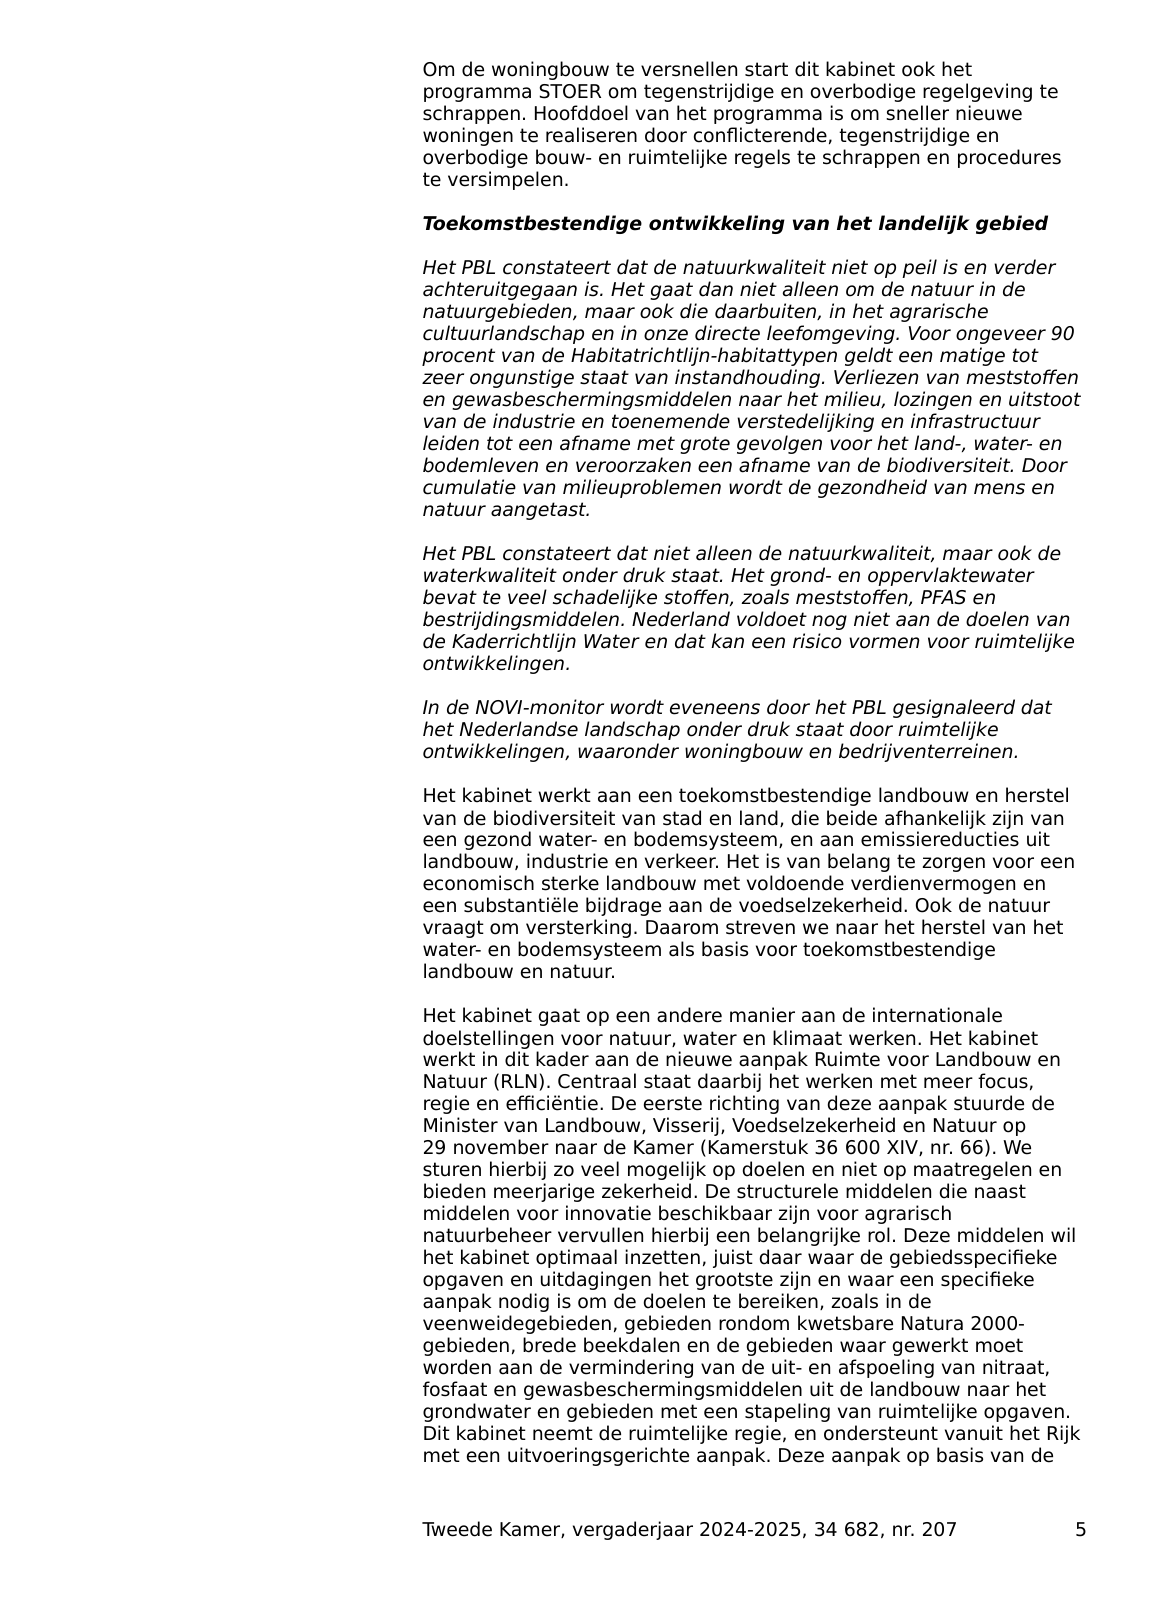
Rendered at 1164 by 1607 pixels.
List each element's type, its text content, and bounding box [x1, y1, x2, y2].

text In de NOVI-monitor wordt eveneens door het PBL gesignaleerd dat het Nederlandse landschap onder druk staat door ruimtelijke ontwikkelingen, waaronder woningbouw en bedrijventerreinen. [422, 697, 1087, 763]
text Het kabinet gaat op een andere manier aan de internationale doelstellingen voor natuur, water en klimaat werken. Het kabinet werkt in dit kader aan de nieuwe aanpak Ruimte voor Landbouw en Natuur (RLN). Centraal staat daarbij het werken met meer focus, regie en efficiëntie. De eerste richting van deze aanpak stuurde de Minister van Landbouw, Visserij, Voedselzekerheid en Natuur op 29 november naar de Kamer (Kamerstuk 36 600 XIV, nr. 66). We sturen hierbij zo veel mogelijk op doelen en niet op maatregelen en bieden meerjarige zekerheid. De structurele middelen die naast middelen voor innovatie beschikbaar zijn voor agrarisch natuurbeheer vervullen hierbij een belangrijke rol. Deze middelen wil het kabinet optimaal inzetten, juist daar waar de gebiedsspecifieke opgaven en uitdagingen het grootste zijn en waar een specifieke aanpak nodig is om de doelen te bereiken, zoals in de veenweidegebieden, gebieden rondom kwetsbare Natura 2000-gebieden, brede beekdalen en de gebieden waar gewerkt moet worden aan de vermindering van de uit- en afspoeling van nitraat, fosfaat en gewasbeschermingsmiddelen uit de landbouw naar het grondwater en gebieden met een stapeling van ruimtelijke opgaven. Dit kabinet neemt de ruimtelijke regie, en ondersteunt vanuit het Rijk met een uitvoeringsgerichte aanpak. Deze aanpak op basis van de [422, 1005, 1087, 1467]
text Het PBL constateert dat niet alleen de natuurkwaliteit, maar ook de waterkwaliteit onder druk staat. Het grond- en oppervlaktewater bevat te veel schadelijke stoffen, zoals meststoffen, PFAS en bestrijdingsmiddelen. Nederland voldoet nog niet aan de doelen van de Kaderrichtlijn Water en dat kan een risico vormen voor ruimtelijke ontwikkelingen. [422, 543, 1087, 675]
subtitle Toekomstbestendige ontwikkeling van het landelijk gebied [422, 213, 1087, 235]
text Het kabinet werkt aan een toekomstbestendige landbouw en herstel van de biodiversiteit van stad en land, die beide afhankelijk zijn van een gezond water- en bodemsysteem, en aan emissiereducties uit landbouw, industrie en verkeer. Het is van belang te zorgen voor een economisch sterke landbouw met voldoende verdienvermogen en een substantiële bijdrage aan de voedselzekerheid. Ook de natuur vraagt om versterking. Daarom streven we naar het herstel van het water- en bodemsysteem als basis voor toekomstbestendige landbouw en natuur. [422, 785, 1087, 983]
text Om de woningbouw te versnellen start dit kabinet ook het programma STOER om tegenstrijdige en overbodige regelgeving te schrappen. Hoofddoel van het programma is om sneller nieuwe woningen te realiseren door conflicterende, tegenstrijdige en overbodige bouw- en ruimtelijke regels te schrappen en procedures te versimpelen. [422, 59, 1087, 191]
text Het PBL constateert dat de natuurkwaliteit niet op peil is en verder achteruitgegaan is. Het gaat dan niet alleen om de natuur in de natuurgebieden, maar ook die daarbuiten, in het agrarische cultuurlandschap en in onze directe leefomgeving. Voor ongeveer 90 procent van de Habitatrichtlijn-habitattypen geldt een matige tot zeer ongunstige staat van instandhouding. Verliezen van meststoffen en gewasbeschermingsmiddelen naar het milieu, lozingen en uitstoot van de industrie en toenemende verstedelijking en infrastructuur leiden tot een afname met grote gevolgen voor het land-, water- en bodemleven en veroorzaken een afname van de biodiversiteit. Door cumulatie van milieuproblemen wordt de gezondheid van mens en natuur aangetast. [422, 257, 1087, 521]
